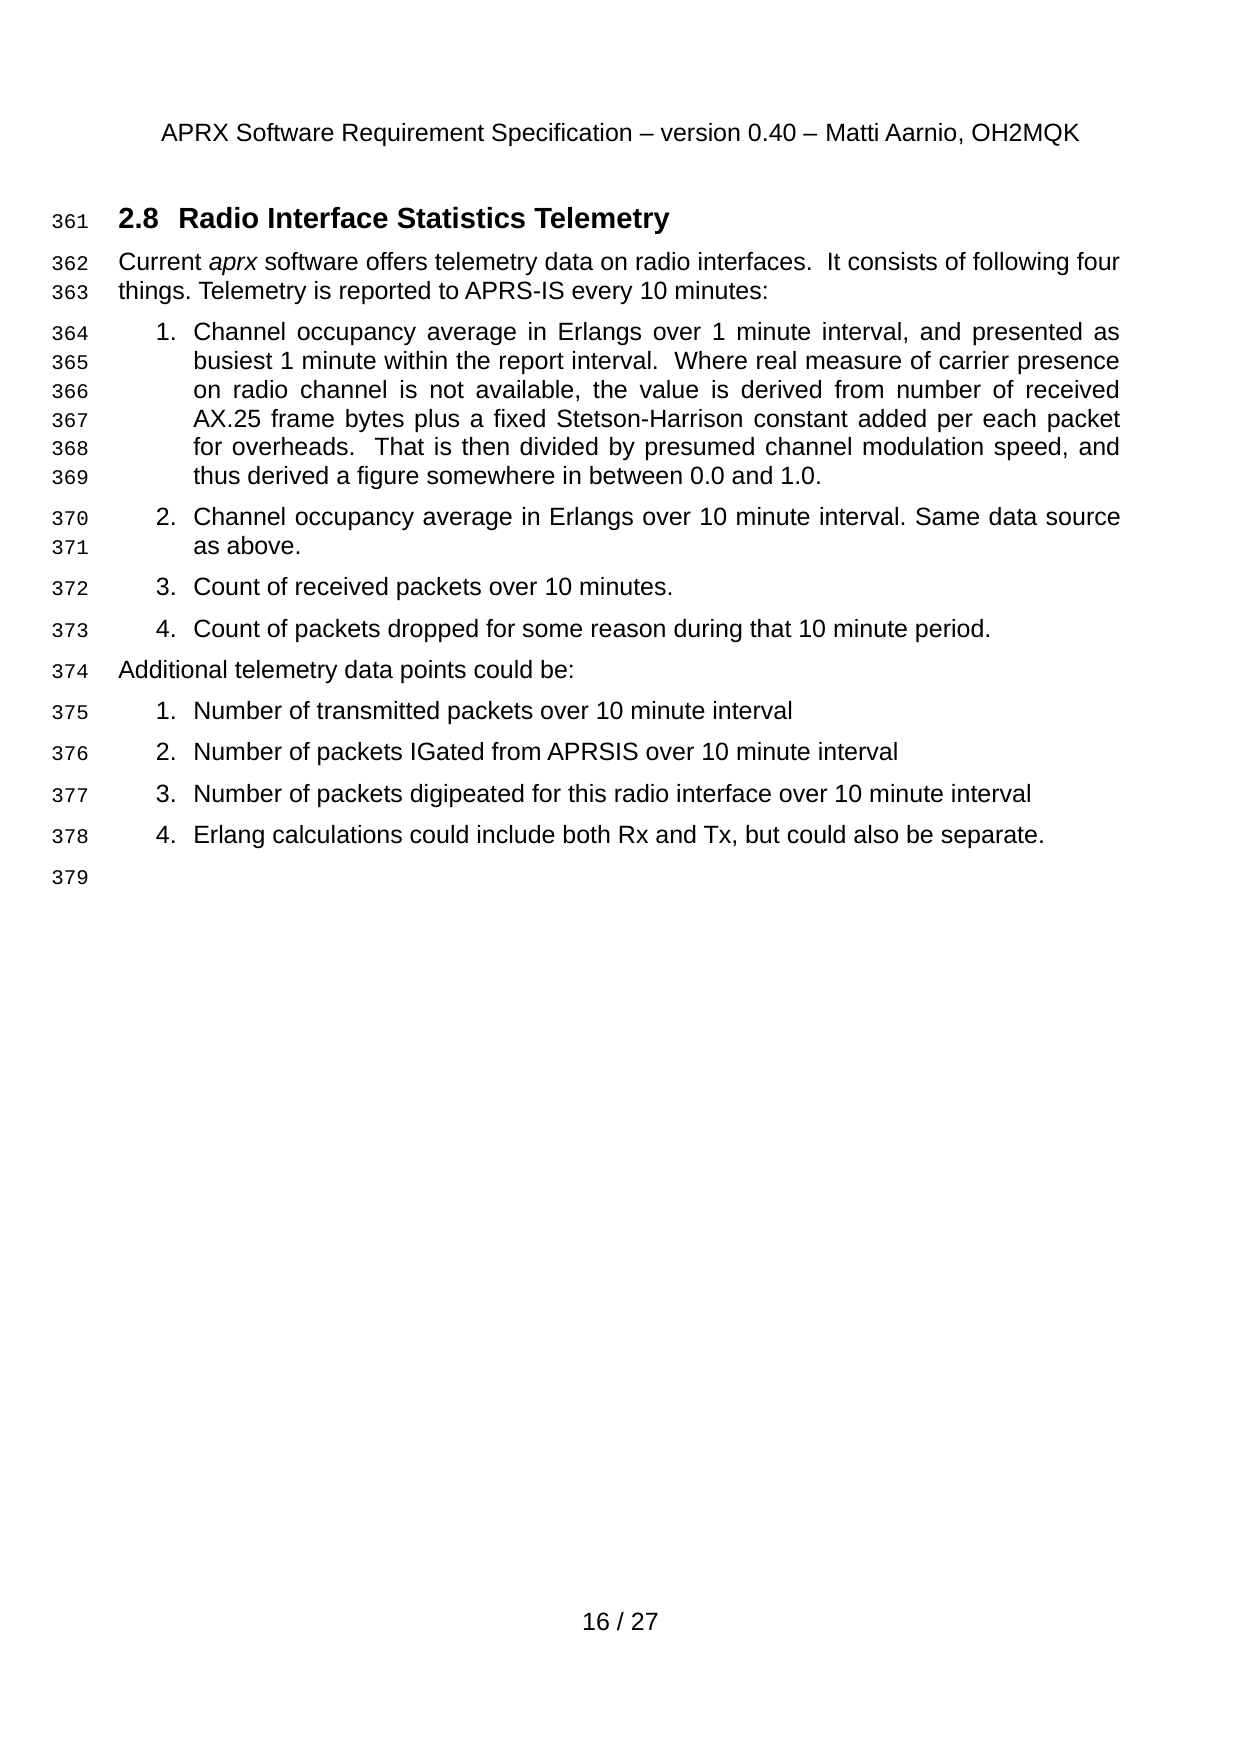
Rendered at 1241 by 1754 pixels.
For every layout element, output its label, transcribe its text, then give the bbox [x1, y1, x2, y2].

list Channel occupancy average in Erlangs over 10 minute interval. Same data source as above. [156, 502, 1122, 560]
list Erlang calculations could include both Rx and Tx, but could also be separate. [156, 820, 1122, 849]
list Count of received packets over 10 minutes. [156, 572, 1122, 601]
list Number of packets digipeated for this radio interface over 10 minute interval [156, 779, 1122, 807]
list Channel occupancy average in Erlangs over 1 minute interval, and presented as busiest 1 minute within the report interval. Where real measure of carrier presence on radio channel is not available, the value is derived from number of received AX.25 frame bytes plus a fixed Stetson-Harrison constant added per each packet for overheads. That is then divided by presumed channel modulation speed, and thus derived a figure somewhere in between 0.0 and 1.0. [156, 317, 1122, 490]
subtitle Radio Interface Statistics Telemetry [118, 201, 1122, 235]
list Count of packets dropped for some reason during that 10 minute period. [156, 614, 1122, 642]
list Number of transmitted packets over 10 minute interval [156, 696, 1122, 725]
text Current aprx software offers telemetry data on radio interfaces. It consists of following four things. Telemetry is reported to APRS-IS every 10 minutes: [118, 247, 1122, 305]
list Number of packets IGated from APRSIS over 10 minute interval [156, 737, 1122, 766]
text Additional telemetry data points could be: [118, 655, 1122, 684]
